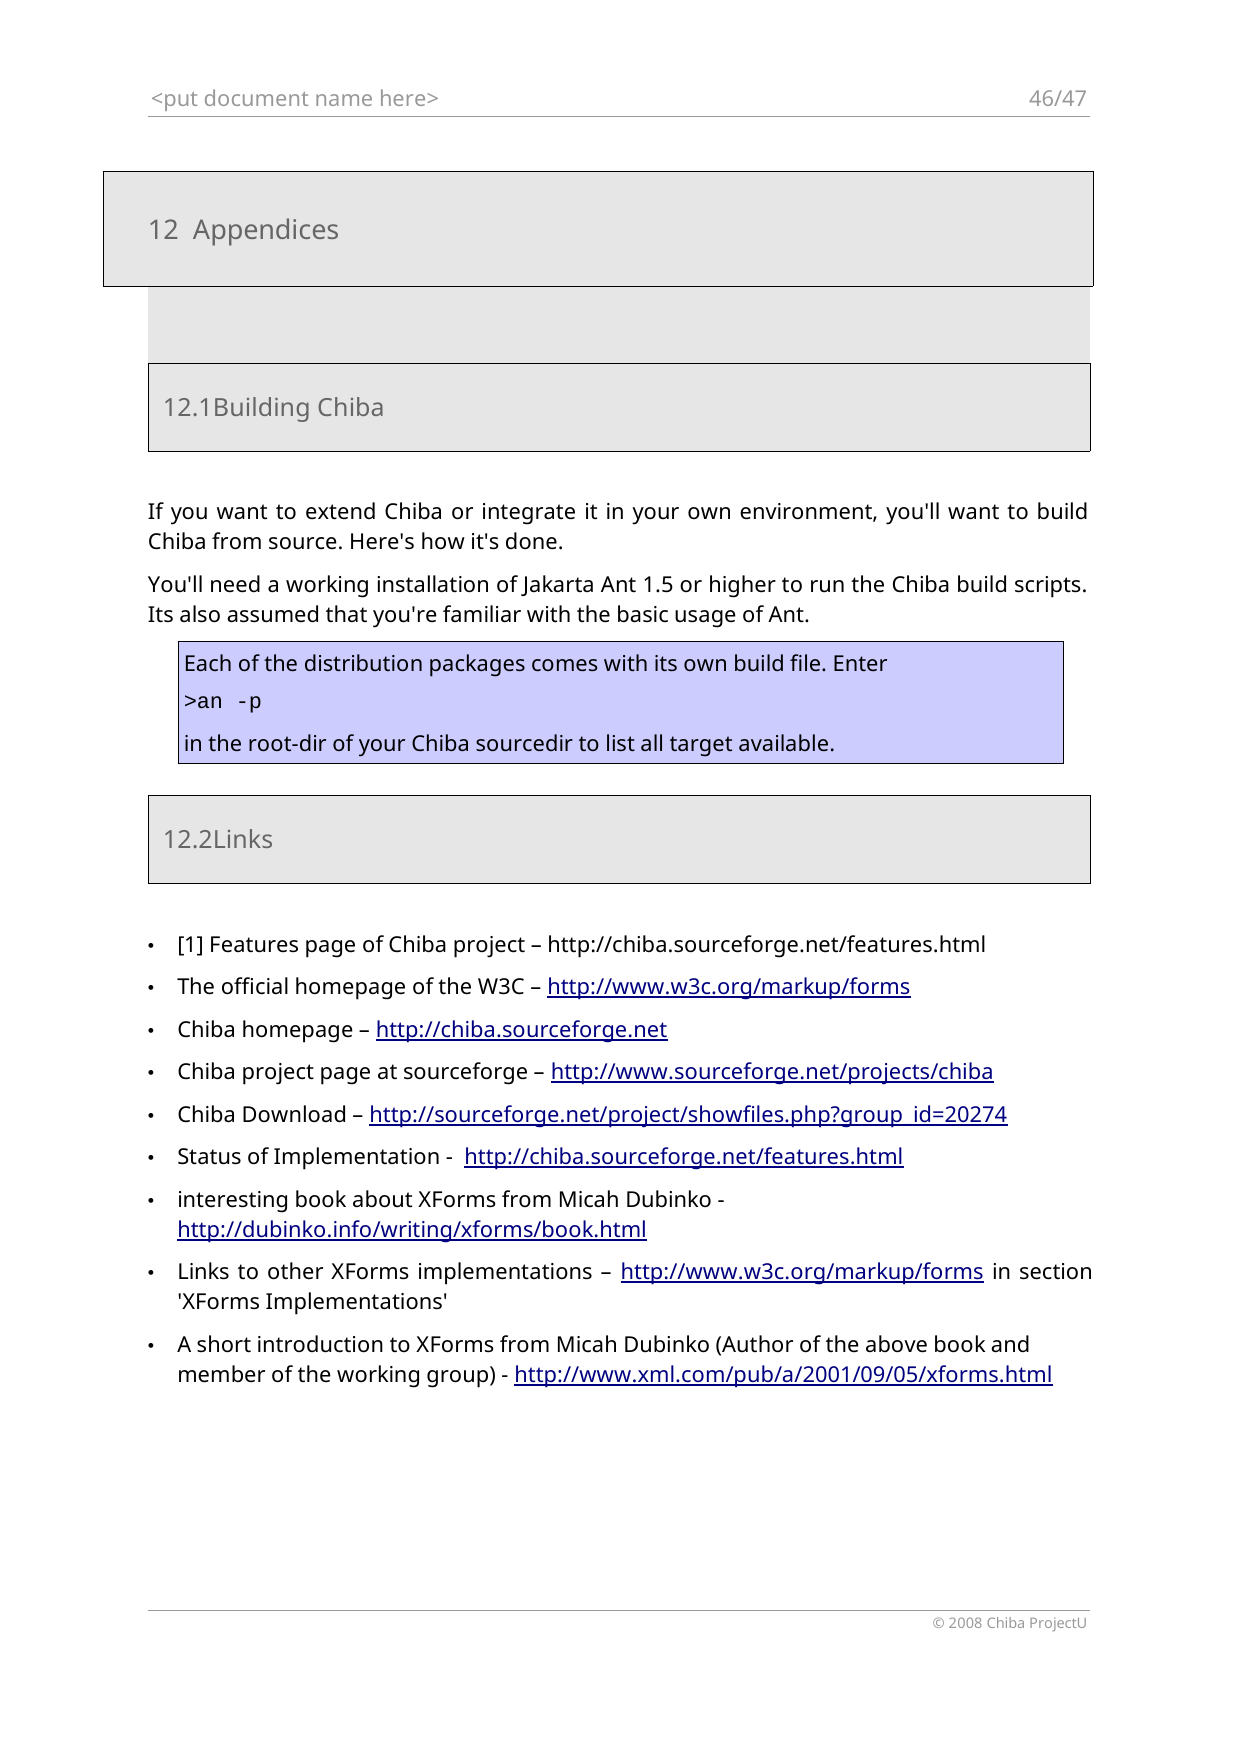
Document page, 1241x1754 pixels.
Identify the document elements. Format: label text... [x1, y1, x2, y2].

subtitle Links [149, 796, 1090, 883]
list Chiba project page at sourceforge – http://www.sourceforge.net/projects/chiba [148, 1056, 1093, 1086]
list Chiba Download – http://sourceforge.net/project/showfiles.php?group_id=20274 [148, 1099, 1093, 1129]
text in the root-dir of your Chiba sourcedir to list all target available. [179, 721, 1063, 763]
list Chiba homepage – http://chiba.sourceforge.net [148, 1014, 1093, 1044]
subtitle Building Chiba [149, 364, 1090, 451]
text You'll need a working installation of Jakarta Ant 1.5 or higher to run the Chiba build scripts. Its also assumed that you're familiar with the basic usage of Ant. [148, 569, 1090, 629]
list A short introduction to XForms from Micah Dubinko (Author of the above book and member of the working group) - http://www.xml.com/pub/a/2001/09/05/xforms.html [148, 1329, 1093, 1389]
list [1] Features page of Chiba project – http://chiba.sourceforge.net/features.html [148, 929, 1093, 959]
list Links to other XForms implementations – http://www.w3c.org/markup/forms in section 'XForms Implementations' [148, 1256, 1093, 1316]
list The official homepage of the W3C – http://www.w3c.org/markup/forms [148, 971, 1093, 1001]
list Status of Implementation - http://chiba.sourceforge.net/features.html [148, 1141, 1093, 1171]
subtitle Appendices [104, 172, 1093, 286]
text Each of the distribution packages comes with its own build file. Enter [179, 642, 1063, 677]
text If you want to extend Chiba or integrate it in your own environment, you'll want to build Chiba from source. Here's how it's done. [148, 496, 1090, 556]
list interesting book about XForms from Micah Dubinko - http://dubinko.info/writing/xforms/book.html [148, 1184, 1093, 1244]
text >an -p [179, 684, 1063, 715]
